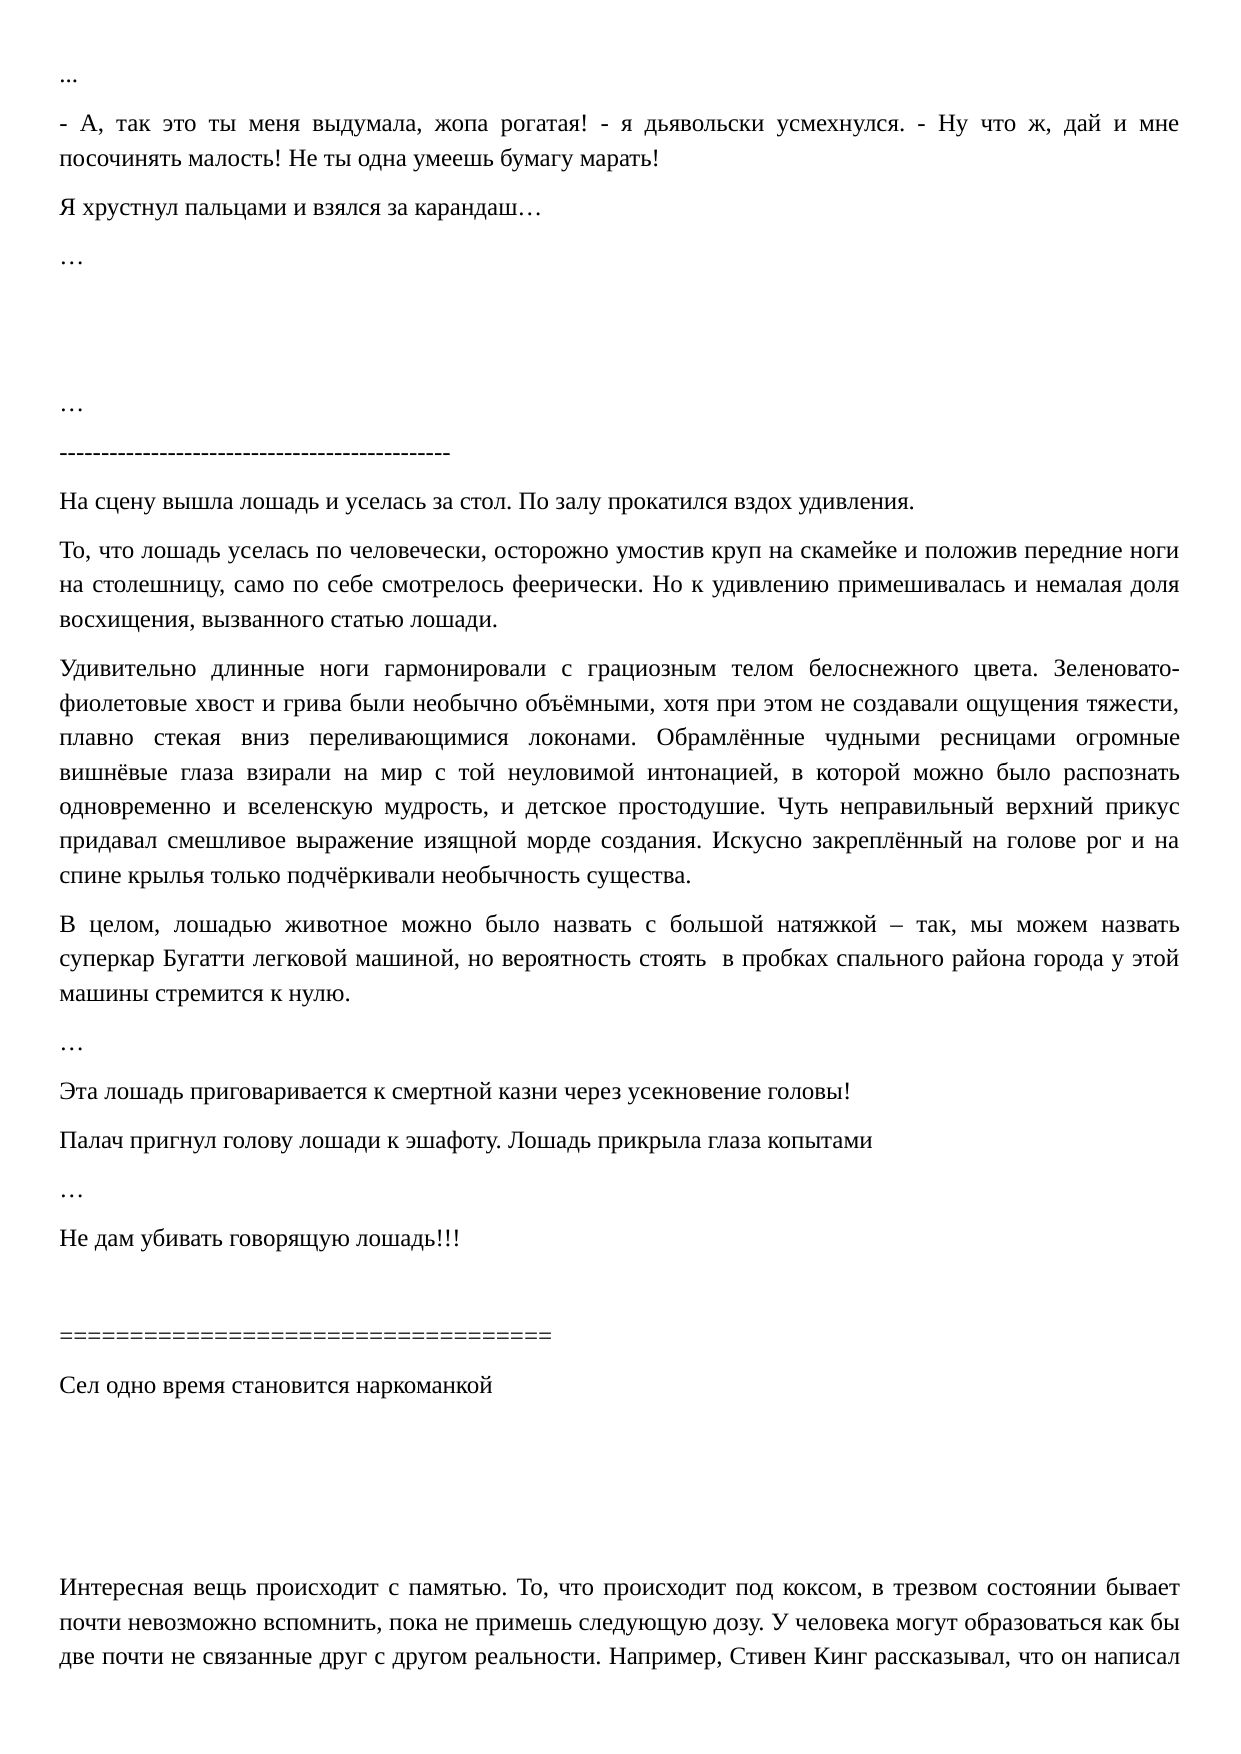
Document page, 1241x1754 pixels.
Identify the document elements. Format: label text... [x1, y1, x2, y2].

text Сел одно время становится наркоманкой [59, 1371, 1181, 1399]
text То, что лошадь уселась по человечески, осторожно умостив круп на скамейке и положив передние ноги на столешницу, само по себе смотрелось феерически. Но к удивлению примешивалась и немалая доля восхищения, вызванного статью лошади. [59, 535, 1181, 633]
text … [59, 388, 1181, 417]
text В целом, лошадью животное можно было назвать с большой натяжкой – так, мы можем назвать суперкар Бугатти легковой машиной, но вероятность стоять в пробках спального района города у этой машины стремится к нулю. [59, 909, 1181, 1007]
text - А, так это ты меня выдумала, жопа рогатая! - я дьявольски усмехнулся. - Ну что ж, дай и мне посочинять малость! Не ты одна умеешь бумагу марать! [59, 108, 1181, 171]
text Удивительно длинные ноги гармонировали с грациозным телом белоснежного цвета. Зеленовато-фиолетовые хвост и грива были необычно объёмными, хотя при этом не создавали ощущения тяжести, плавно стекая вниз переливающимися локонами. Обрамлённые чудными ресницами огромные вишнёвые глаза взирали на мир с той неуловимой интонацией, в которой можно было распознать одновременно и вселенскую мудрость, и детское простодушие. Чуть неправильный верхний прикус придавал смешливое выражение изящной морде создания. Искусно закреплённый на голове рог и на спине крылья только подчёркивали необычность существа. [59, 653, 1181, 889]
text =================================== [59, 1321, 1181, 1350]
text Не дам убивать говорящую лошадь!!! [59, 1223, 1181, 1252]
text Палач пригнул голову лошади к эшафоту. Лошадь прикрыла глаза копытами [59, 1125, 1181, 1154]
text На сцену вышла лошадь и уселась за стол. По залу прокатился вздох удивления. [59, 486, 1181, 515]
text … [59, 1174, 1181, 1203]
text Я хрустнул пальцами и взялся за карандаш… [59, 192, 1181, 220]
text … [59, 1027, 1181, 1056]
text ... [59, 59, 1181, 88]
text Интересная вещь происходит с памятью. То, что происходит под коксом, в трезвом состоянии бывает почти невозможно вспомнить, пока не примешь следующую дозу. У человека могут образоваться как бы две почти не связанные друг с другом реальности. Например, Стивен Кинг рассказывал, что он написал [59, 1538, 1181, 1670]
text Эта лошадь приговаривается к смертной казни через усекновение головы! [59, 1076, 1181, 1105]
text … [59, 241, 1181, 269]
text ----------------------------------------------- [59, 437, 1181, 466]
